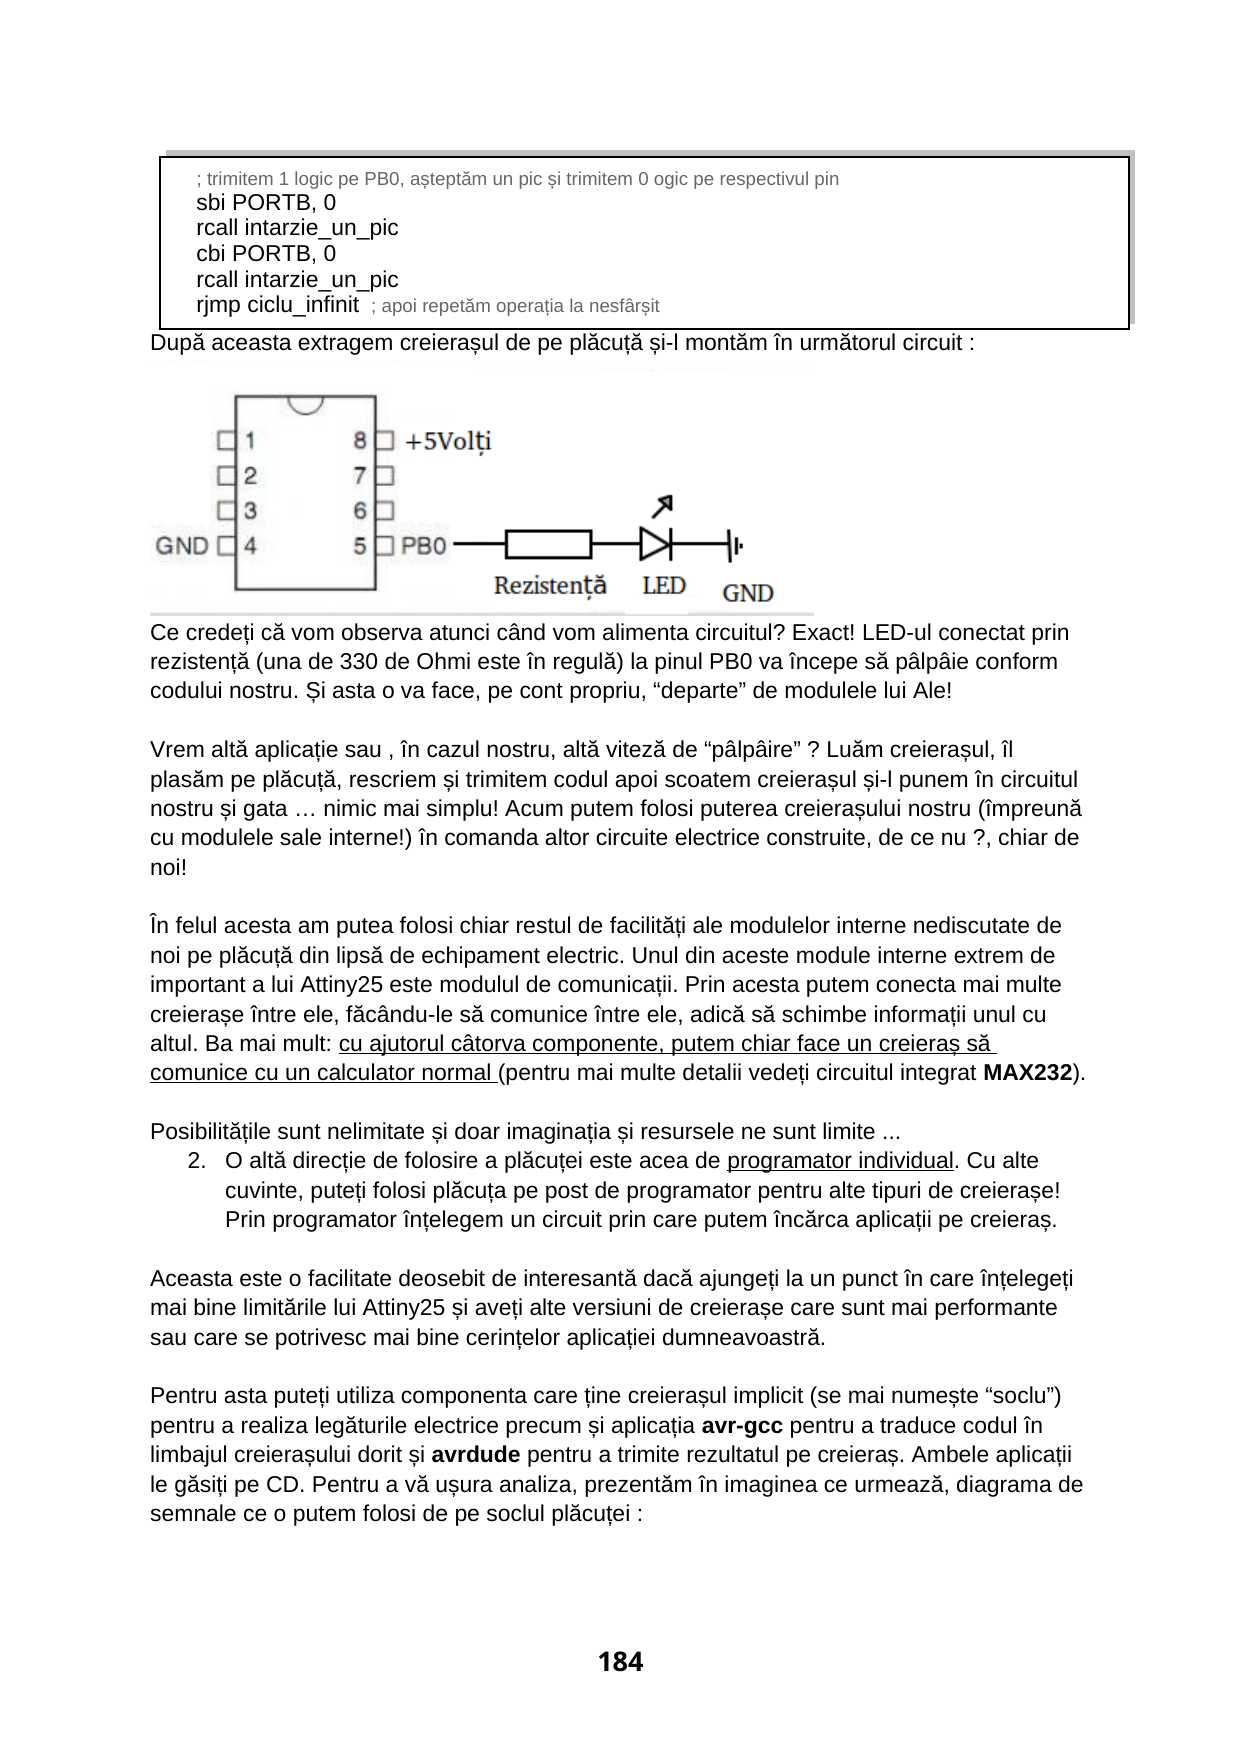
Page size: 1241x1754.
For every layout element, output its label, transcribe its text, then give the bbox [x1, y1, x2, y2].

text Pentru asta puteți utiliza componenta care ține creierașul implicit (se mai numește “soclu”) pentru a realiza legăturile electrice precum și aplicația avr-gcc pentru a traduce codul în limbajul creierașului dorit și avrdude pentru a trimite rezultatul pe creieraș. Ambele aplicații le găsiți pe CD. Pentru a vă ușura analiza, prezentăm în imaginea ce urmează, diagrama de semnale ce o putem folosi de pe soclul plăcuței : [150, 1383, 1091, 1526]
text Vrem altă aplicație sau , în cazul nostru, altă viteză de “pâlpâire” ? Luăm creierașul, îl plasăm pe plăcuță, rescriem și trimitem codul apoi scoatem creierașul și-l punem în circuitul nostru și gata … nimic mai simplu! Acum putem folosi puterea creierașului nostru (împreună cu modulele sale interne!) în comanda altor circuite electrice construite, de ce nu ?, chiar de noi! [150, 737, 1091, 880]
text Posibilitățile sunt nelimitate și doar imaginația și resursele ne sunt limite ... [150, 1119, 1091, 1144]
text După aceasta extragem creierașul de pe plăcuță și-l montăm în următorul circuit : [150, 330, 1091, 356]
picture [150, 359, 814, 616]
list O altă direcție de folosire a plăcuței este acea de programator individual. Cu alte cuvinte, puteți folosi plăcuța pe post de programator pentru alte tipuri de creierașe! Prin programator înțelegem un circuit prin care putem încărca aplicații pe creieraș. [187, 1148, 1091, 1233]
text Ce credeți că vom observa atunci când vom alimenta circuitul? Exact! LED-ul conectat prin rezistență (una de 330 de Ohmi este în regulă) la pinul PB0 va începe să pâlpâie conform codului nostru. Și asta o va face, pe cont propriu, “departe” de modulele lui Ale! [150, 619, 1091, 704]
text Aceasta este o facilitate deosebit de interesantă dacă ajungeți la un punct în care înțelegeți mai bine limitările lui Attiny25 și aveți alte versiuni de creierașe care sunt mai performante sau care se potrivesc mai bine cerințelor aplicației dumneavoastră. [150, 1266, 1091, 1350]
text În felul acesta am putea folosi chiar restul de facilități ale modulelor interne nediscutate de noi pe plăcuță din lipsă de echipament electric. Unul din aceste module interne extrem de important a lui Attiny25 este modulul de comunicații. Prin acesta putem conecta mai multe creierașe între ele, făcându-le să comunice între ele, adică să schimbe informații unul cu altul. Ba mai mult: cu ajutorul câtorva componente, putem chiar face un creieraș să comunice cu un calculator normal (pentru mai multe detalii vedeți circuitul integrat MAX232). [150, 913, 1091, 1086]
table_header ; trimitem 1 logic pe PB0, așteptăm un pic și trimitem 0 ogic pe respectivul pin sbi PORTB, 0 rcall intarzie_un_pic cbi PORTB, 0 rcall intarzie_un_pic rjmp ciclu_infinit ; apoi repetăm operația la nesfârșit [161, 158, 1128, 328]
